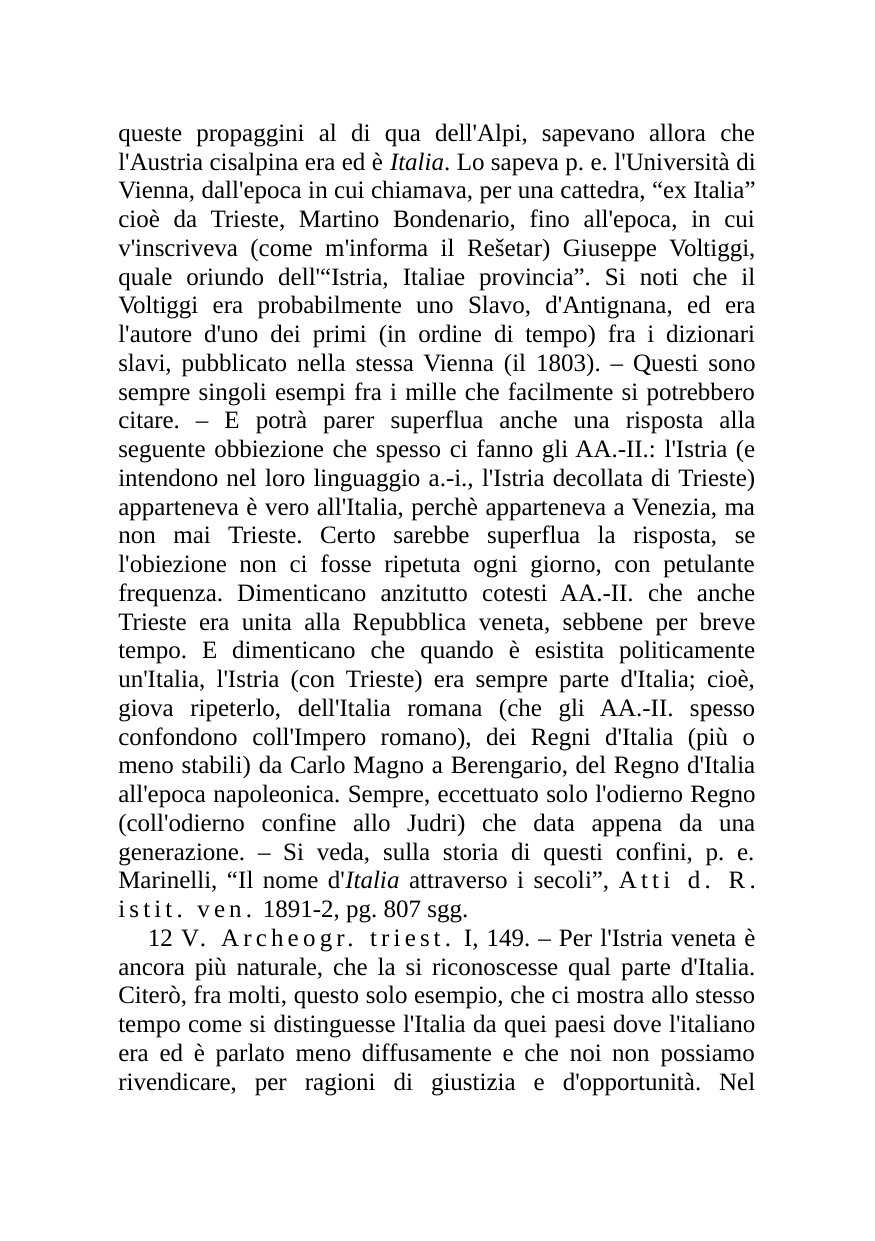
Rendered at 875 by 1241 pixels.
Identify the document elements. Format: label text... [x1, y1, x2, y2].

text queste propaggini al di qua dell'Alpi, sapevano allora che l'Austria cisalpina era ed è Italia. Lo sapeva p. e. l'Università di Vienna, dall'epoca in cui chiamava, per una cattedra, “ex Italia” cioè da Trieste, Martino Bondenario, fino all'epoca, in cui v'inscriveva (come m'informa il Rešetar) Giuseppe Voltiggi, quale oriundo dell'“Istria, Italiae provincia”. Si noti che il Voltiggi era probabilmente uno Slavo, d'Antignana, ed era l'autore d'uno dei primi (in ordine di tempo) fra i dizionari slavi, pubblicato nella stessa Vienna (il 1803). – Questi sono sempre singoli esempi fra i mille che facilmente si potrebbero citare. – E potrà parer superflua anche una risposta alla seguente obbiezione che spesso ci fanno gli AA.-II.: l'Istria (e intendono nel loro linguaggio a.-i., l'Istria decollata di Trieste) apparteneva è vero all'Italia, perchè apparteneva a Venezia, ma non mai Trieste. Certo sarebbe superflua la risposta, se l'obiezione non ci fosse ripetuta ogni giorno, con petulante frequenza. Dimenticano anzitutto cotesti AA.-II. che anche Trieste era unita alla Repubblica veneta, sebbene per breve tempo. E dimenticano che quando è esistita politicamente un'Italia, l'Istria (con Trieste) era sempre parte d'Italia; cioè, giova ripeterlo, dell'Italia romana (che gli AA.-II. spesso confondono coll'Impero romano), dei Regni d'Italia (più o meno stabili) da Carlo Magno a Berengario, del Regno d'Italia all'epoca napoleonica. Sempre, eccettuato solo l'odierno Regno (coll'odierno confine allo Judri) che data appena da una generazione. – Si veda, sulla storia di questi confini, p. e. Marinelli, “Il nome d'Italia attraverso i secoli”, Atti d. R. istit. ven. 1891-2, pg. 807 sgg. [118, 118, 756, 923]
text V. Archeogr. triest. I, 149. – Per l'Istria veneta è ancora più naturale, che la si riconoscesse qual parte d'Italia. Citerò, fra molti, questo solo esempio, che ci mostra allo stesso tempo come si distinguesse l'Italia da quei paesi dove l'italiano era ed è parlato meno diffusamente e che noi non possiamo rivendicare, per ragioni di giustizia e d'opportunità. Nel [118, 923, 756, 1096]
